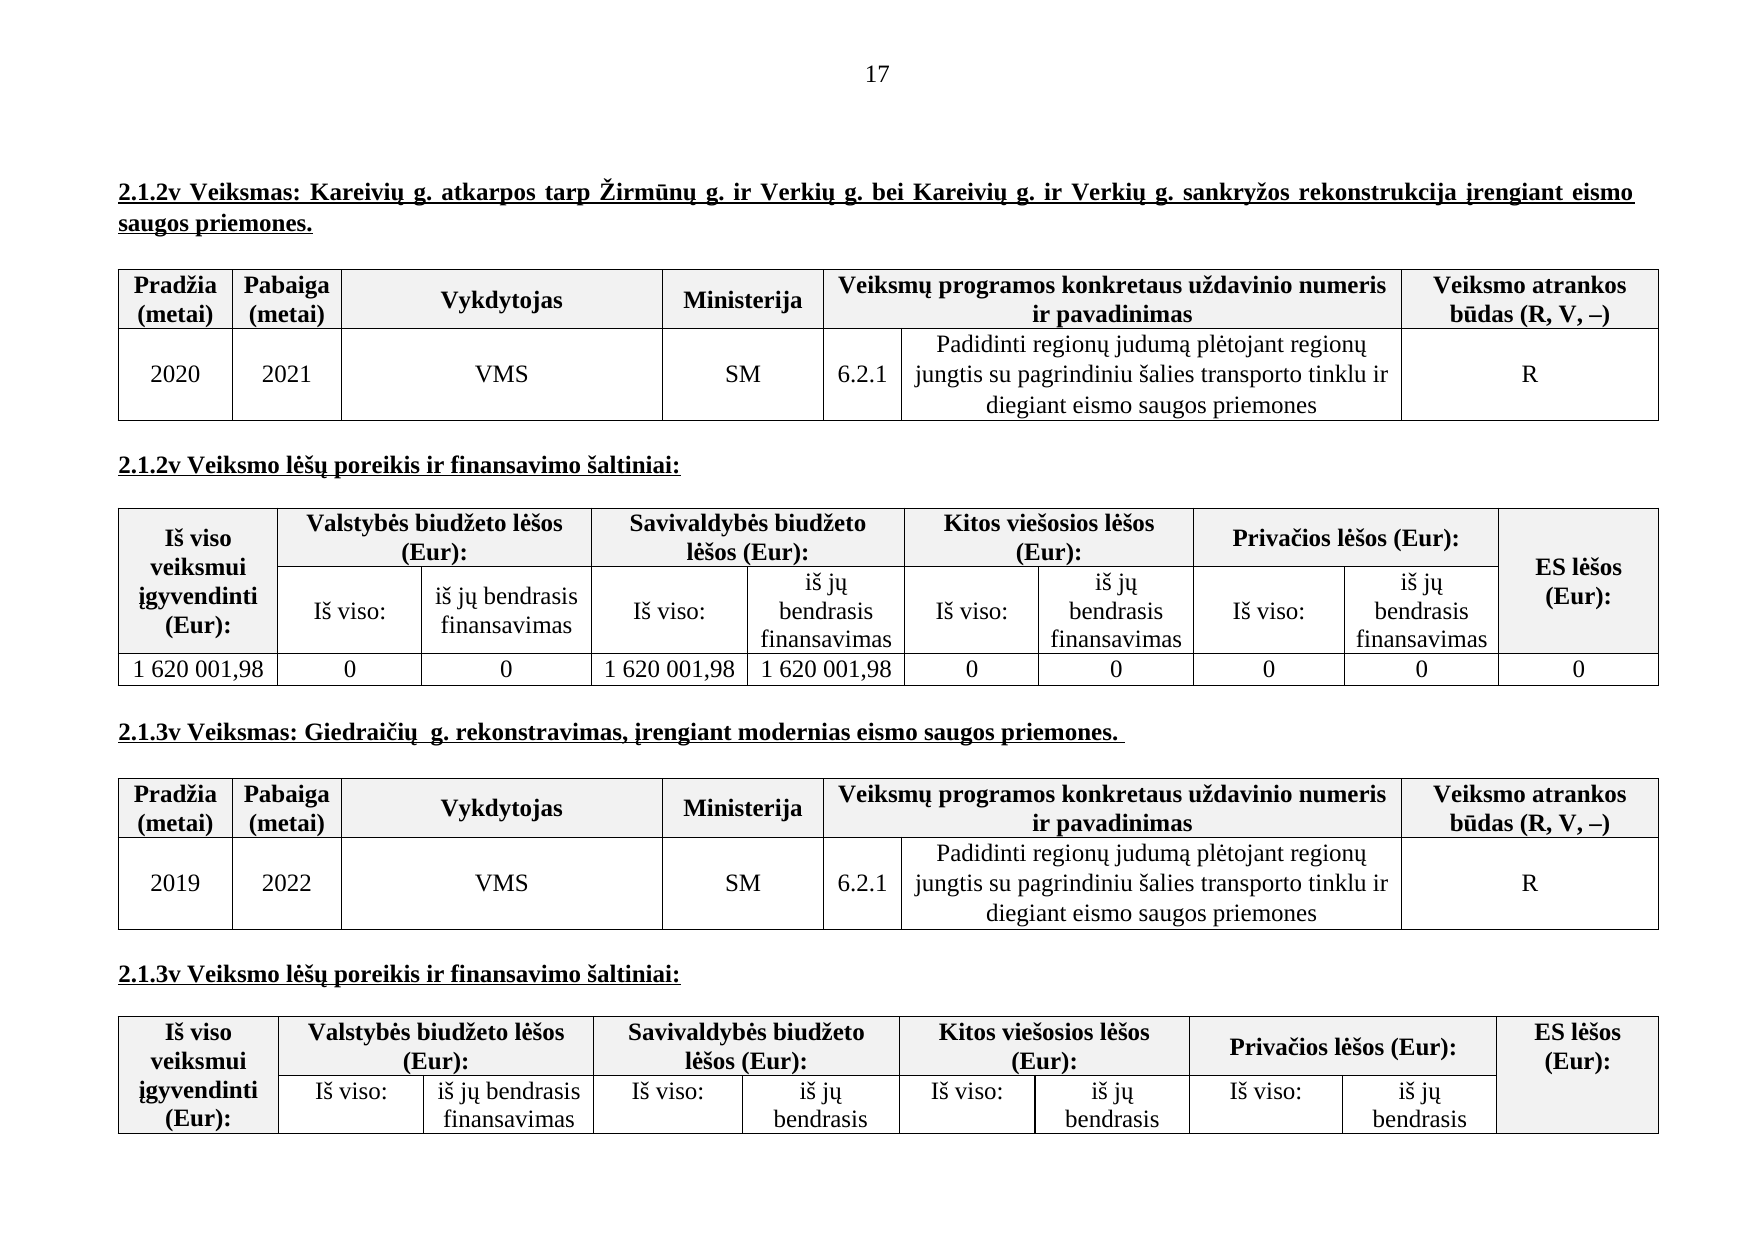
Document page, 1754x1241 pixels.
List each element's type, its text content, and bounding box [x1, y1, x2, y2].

table_header Privačios lėšos (Eur): [1190, 1017, 1496, 1075]
table_cell 0 [278, 654, 421, 685]
table_cell Iš viso: [905, 567, 1038, 653]
table_cell 1 620 001,98 [119, 654, 277, 685]
table_header Pabaiga (metai) [233, 779, 341, 837]
table_header Iš viso veiksmui įgyvendinti (Eur): [119, 509, 277, 653]
table_cell Iš viso: [278, 567, 421, 653]
table_header Pabaiga (metai) [233, 270, 341, 328]
table_cell 2021 [233, 329, 341, 420]
table_cell 0 [1194, 654, 1344, 685]
table_cell iš jų bendrasis finansavimas [1345, 567, 1498, 653]
table_cell 1 620 001,98 [592, 654, 747, 685]
table_cell VMS [342, 838, 662, 929]
table_header Ministerija [663, 779, 823, 837]
table_header Savivaldybės biudžeto lėšos (Eur): [592, 509, 904, 566]
table_cell SM [663, 329, 823, 420]
table_cell 0 [905, 654, 1038, 685]
text 2.1.2v Veiksmas: Kareivių g. atkarpos tarp Žirmūnų g. ir Verkių g. bei Kareivių g. ir Verkių g. sankryžos rekonstrukcija įrengiant eismo saugos priemones. [118, 177, 1636, 237]
table_cell iš jų bendrasis finansavimas [422, 567, 591, 653]
table_cell 0 [422, 654, 591, 685]
table_header Veiksmo atrankos būdas (R, V, –) [1402, 270, 1658, 328]
table_header Pradžia (metai) [119, 270, 232, 328]
table_cell Iš viso: [1190, 1076, 1342, 1133]
table_cell iš jų bendrasis finansavimas [1039, 567, 1193, 653]
table_cell Iš viso: [900, 1076, 1034, 1133]
table_cell 2019 [119, 838, 232, 929]
table_cell iš jų bendrasis [1036, 1076, 1189, 1133]
table_cell iš jų bendrasis finansavimas [748, 567, 904, 653]
table_cell Iš viso: [1194, 567, 1344, 653]
table_cell R [1402, 329, 1658, 420]
text 2.1.3v Veiksmo lėšų poreikis ir finansavimo šaltiniai: [118, 959, 1636, 987]
table_header Ministerija [663, 270, 823, 328]
table_header Vykdytojas [342, 779, 662, 837]
table_cell iš jų bendrasis [1343, 1076, 1496, 1133]
table_cell Iš viso: [279, 1076, 423, 1133]
table_cell Padidinti regionų judumą plėtojant regionų jungtis su pagrindiniu šalies transporto tinklu ir diegiant eismo saugos priemones [902, 838, 1401, 929]
table_header Veiksmų programos konkretaus uždavinio numeris ir pavadinimas [824, 270, 1401, 328]
table_header Valstybės biudžeto lėšos (Eur): [278, 509, 591, 566]
table_header Iš viso veiksmui įgyvendinti (Eur): [119, 1017, 278, 1133]
table_cell 2022 [233, 838, 341, 929]
text 2.1.3v Veiksmas: Giedraičių g. rekonstravimas, įrengiant modernias eismo saugos priemones. [118, 717, 1636, 745]
table_cell iš jų bendrasis finansavimas [424, 1076, 593, 1133]
table_header Pradžia (metai) [119, 779, 232, 837]
table_cell 0 [1345, 654, 1498, 685]
table_cell 2020 [119, 329, 232, 420]
table_header ES lėšos (Eur): [1497, 1017, 1658, 1133]
table_cell iš jų bendrasis [743, 1076, 899, 1133]
table_cell Iš viso: [594, 1076, 742, 1133]
table_header Kitos viešosios lėšos (Eur): [905, 509, 1193, 566]
table_header Veiksmo atrankos būdas (R, V, –) [1402, 779, 1658, 837]
text 2.1.2v Veiksmo lėšų poreikis ir finansavimo šaltiniai: [118, 450, 1636, 479]
table_header Kitos viešosios lėšos (Eur): [900, 1017, 1189, 1075]
table_cell 0 [1499, 654, 1658, 685]
table_cell 0 [1039, 654, 1193, 685]
table_header ES lėšos (Eur): [1499, 509, 1658, 653]
table_cell Padidinti regionų judumą plėtojant regionų jungtis su pagrindiniu šalies transporto tinklu ir diegiant eismo saugos priemones [902, 329, 1401, 420]
table_cell R [1402, 838, 1658, 929]
table_header Valstybės biudžeto lėšos (Eur): [279, 1017, 593, 1075]
table_header Veiksmų programos konkretaus uždavinio numeris ir pavadinimas [824, 779, 1401, 837]
table_cell 1 620 001,98 [748, 654, 904, 685]
table_header Savivaldybės biudžeto lėšos (Eur): [594, 1017, 899, 1075]
table_cell 6.2.1 [824, 329, 901, 420]
table_cell Iš viso: [592, 567, 747, 653]
table_cell 6.2.1 [824, 838, 901, 929]
table_header Privačios lėšos (Eur): [1194, 509, 1498, 566]
table_header Vykdytojas [342, 270, 662, 328]
table_cell SM [663, 838, 823, 929]
table_cell VMS [342, 329, 662, 420]
